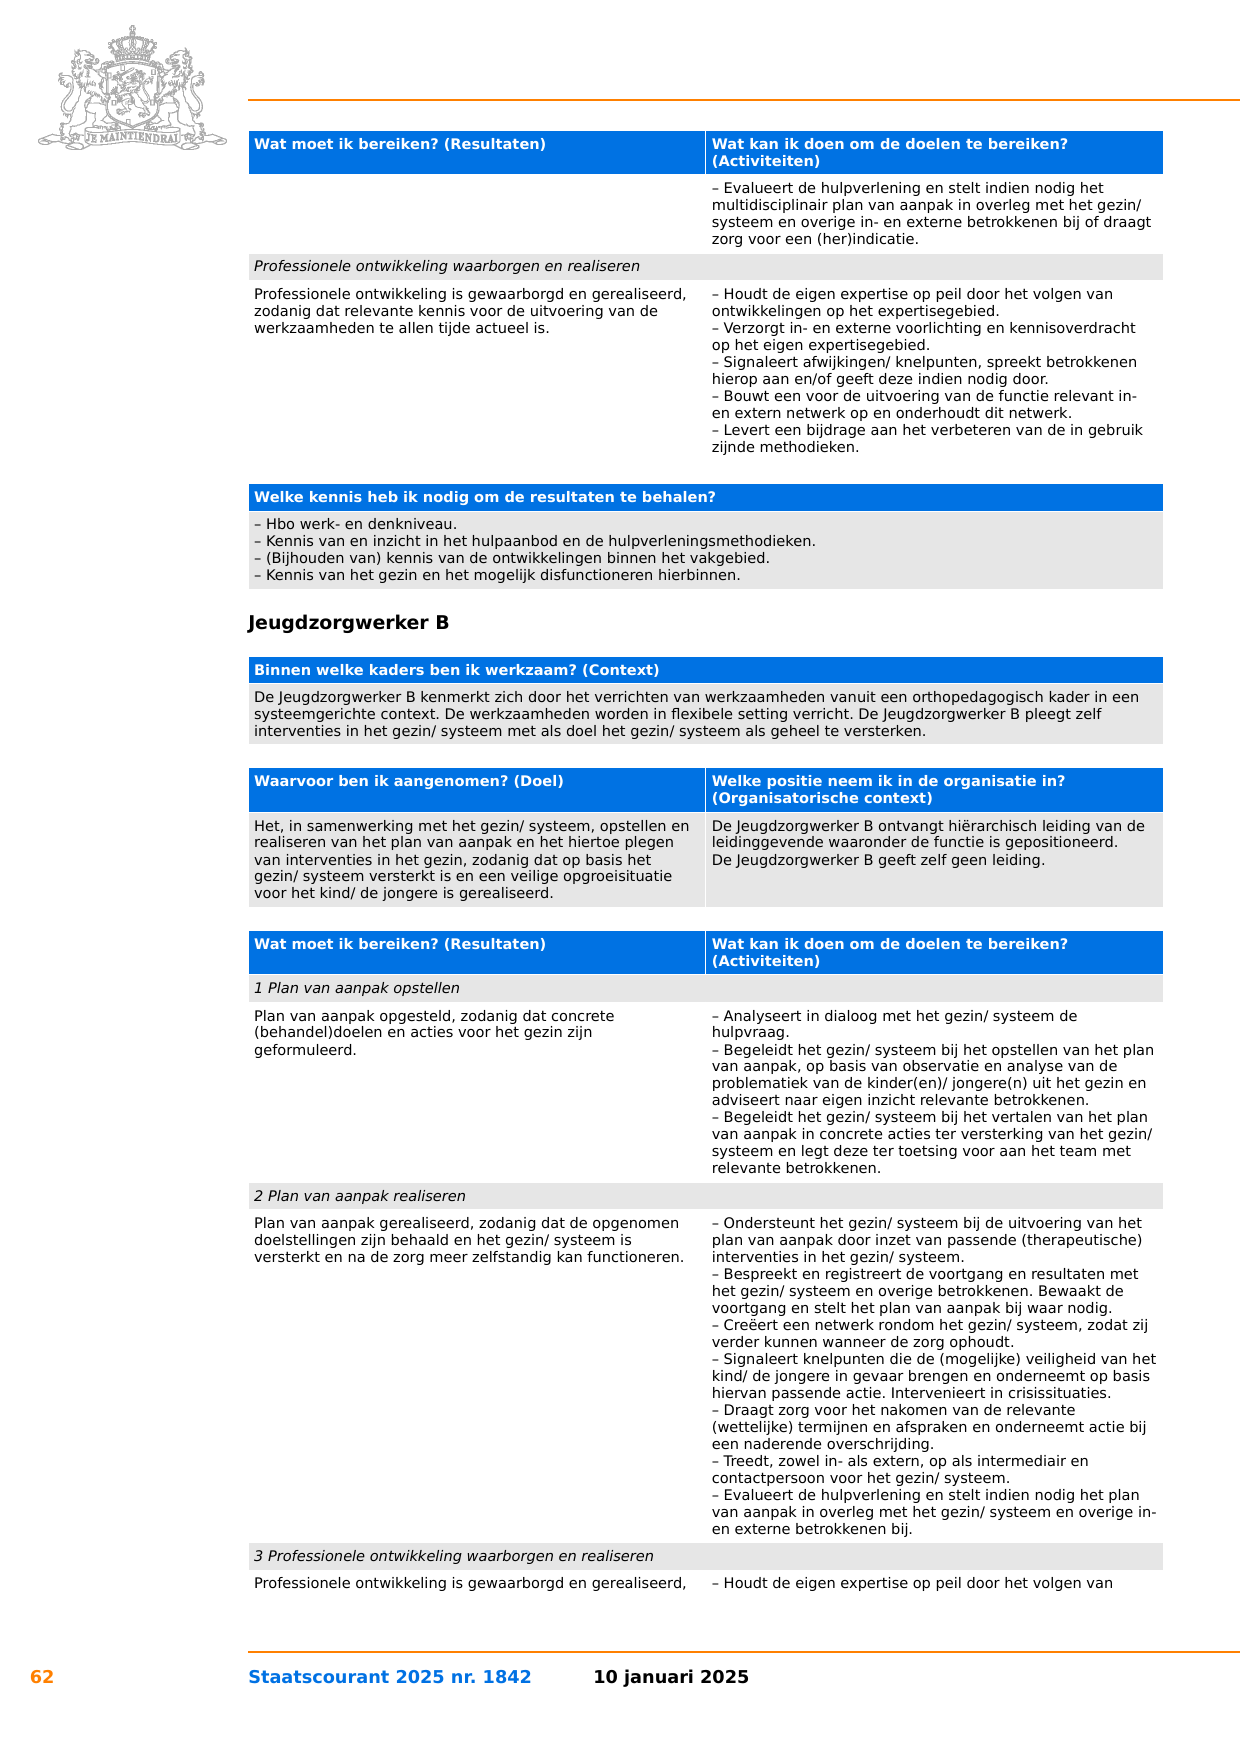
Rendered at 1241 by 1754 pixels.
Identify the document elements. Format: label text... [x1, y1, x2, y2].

table_cell – Ondersteunt het gezin/ systeem bij de uitvoering van het plan van aanpak door inzet van passende (therapeutische) interventies in het gezin/ systeem. – Bespreekt en registreert de voortgang en resultaten met het gezin/ systeem en overige betrokkenen. Bewaakt de voortgang en stelt het plan van aanpak bij waar nodig. – Creëert een netwerk rondom het gezin/ systeem, zodat zij verder kunnen wanneer de zorg ophoudt. – Signaleert knelpunten die de (mogelijke) veiligheid van het kind/ de jongere in gevaar brengen en onderneemt op basis hiervan passende actie. Intervenieert in crisissituaties. – Draagt zorg voor het nakomen van de relevante (wettelijke) termijnen en afspraken en onderneemt actie bij een naderende overschrijding. – Treedt, zowel in- als extern, op als intermediair en contactpersoon voor het gezin/ systeem. – Evalueert de hulpverlening en stelt indien nodig het plan van aanpak in overleg met het gezin/ systeem en overige in- en externe betrokkenen bij. [706, 1210, 1163, 1542]
table_cell – Analyseert in dialoog met het gezin/ systeem de hulpvraag. – Begeleidt het gezin/ systeem bij het opstellen van het plan van aanpak, op basis van observatie en analyse van de problematiek van de kinder(en)/ jongere(n) uit het gezin en adviseert naar eigen inzicht relevante betrokkenen. – Begeleidt het gezin/ systeem bij het vertalen van het plan van aanpak in concrete acties ter versterking van het gezin/ systeem en legt deze ter toetsing voor aan het team met relevante betrokkenen. [706, 1003, 1163, 1182]
picture [38, 25, 227, 150]
table_cell – Houdt de eigen expertise op peil door het volgen van ontwikkelingen op het expertisegebied. – Verzorgt in- en externe voorlichting en kennisoverdracht op het eigen expertisegebied. – Signaleert afwijkingen/ knelpunten, spreekt betrokkenen hierop aan en/of geeft deze indien nodig door. – Bouwt een voor de uitvoering van de functie relevant in- en extern netwerk op en onderhoudt dit netwerk. – Levert een bijdrage aan het verbeteren van de in gebruik zijnde methodieken. [706, 281, 1163, 460]
table_header Wat moet ik bereiken? (Resultaten) [249, 131, 705, 174]
table_header Waarvoor ben ik aangenomen? (Doel) [249, 768, 705, 812]
table_header Binnen welke kaders ben ik werkzaam? (Context) [249, 657, 1163, 683]
table_cell Professionele ontwikkeling is gewaarborgd en gerealiseerd, [249, 1571, 705, 1597]
subtitle Jeugdzorgwerker B [248, 612, 1163, 634]
table_header Welke kennis heb ik nodig om de resultaten te behalen? [249, 484, 1163, 511]
table_cell Professionele ontwikkeling is gewaarborgd en gerealiseerd, zodanig dat relevante kennis voor de uitvoering van de werkzaamheden te allen tijde actueel is. [249, 281, 705, 460]
table_cell – Hbo werk- en denkniveau. – Kennis van en inzicht in het hulpaanbod en de hulpverleningsmethodieken. – (Bijhouden van) kennis van de ontwikkelingen binnen het vakgebied. – Kennis van het gezin en het mogelijk disfunctioneren hierbinnen. [249, 512, 1163, 589]
table_cell Plan van aanpak opgesteld, zodanig dat concrete (behandel)doelen en acties voor het gezin zijn geformuleerd. [249, 1003, 705, 1182]
table_header Wat moet ik bereiken? (Resultaten) [249, 931, 705, 974]
table_cell Professionele ontwikkeling waarborgen en realiseren [249, 254, 1163, 280]
table_cell De Jeugdzorgwerker B kenmerkt zich door het verrichten van werkzaamheden vanuit een orthopedagogisch kader in een systeemgerichte context. De werkzaamheden worden in flexibele setting verricht. De Jeugdzorgwerker B pleegt zelf interventies in het gezin/ systeem met als doel het gezin/ systeem als geheel te versterken. [249, 684, 1163, 744]
table_header Wat kan ik doen om de doelen te bereiken? (Activiteiten) [706, 931, 1163, 974]
table_header Wat kan ik doen om de doelen te bereiken? (Activiteiten) [706, 131, 1163, 174]
table_cell Plan van aanpak gerealiseerd, zodanig dat de opgenomen doelstellingen zijn behaald en het gezin/ systeem is versterkt en na de zorg meer zelfstandig kan functioneren. [249, 1210, 705, 1542]
table_cell – Evalueert de hulpverlening en stelt indien nodig het multidisciplinair plan van aanpak in overleg met het gezin/ systeem en overige in- en externe betrokkenen bij of draagt zorg voor een (her)indicatie. [706, 175, 1163, 253]
table_cell 3 Professionele ontwikkeling waarborgen en realiseren [249, 1543, 1163, 1570]
table_cell 1 Plan van aanpak opstellen [249, 975, 1163, 1002]
table_cell – Houdt de eigen expertise op peil door het volgen van [706, 1571, 1163, 1597]
table_header Welke positie neem ik in de organisatie in? (Organisatorische context) [706, 768, 1163, 812]
table_cell [249, 175, 705, 253]
table_cell 2 Plan van aanpak realiseren [249, 1183, 1163, 1209]
table_cell Het, in samenwerking met het gezin/ systeem, opstellen en realiseren van het plan van aanpak en het hiertoe plegen van interventies in het gezin, zodanig dat op basis het gezin/ systeem versterkt is en een veilige opgroeisituatie voor het kind/ de jongere is gerealiseerd. [249, 813, 705, 907]
table_cell De Jeugdzorgwerker B ontvangt hiërarchisch leiding van de leidinggevende waaronder de functie is gepositioneerd. De Jeugdzorgwerker B geeft zelf geen leiding. [706, 813, 1163, 907]
